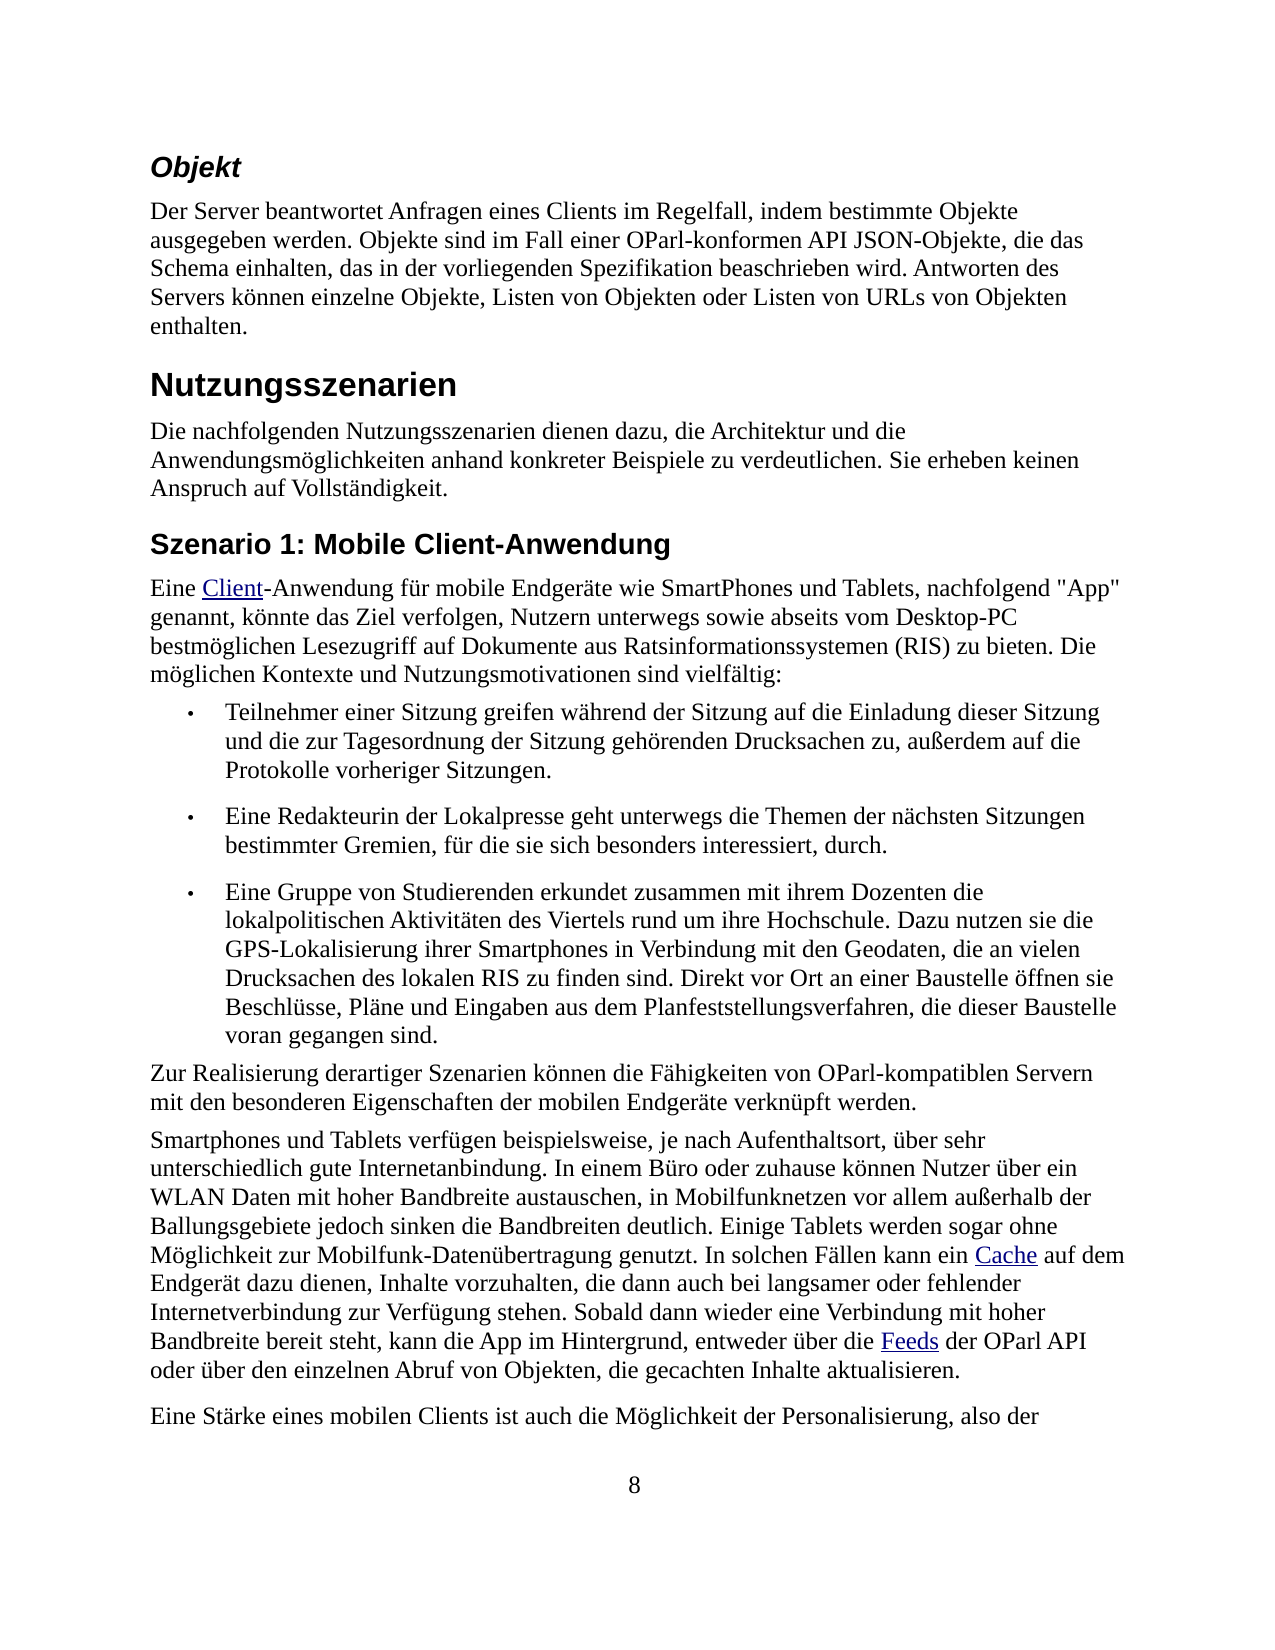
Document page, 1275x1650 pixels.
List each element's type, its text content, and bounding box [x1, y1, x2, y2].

text Der Server beantwortet Anfragen eines Clients im Regelfall, indem bestimmte Objekte ausgegeben werden. Objekte sind im Fall einer OParl-konformen API JSON-Objekte, die das Schema einhalten, das in der vorliegenden Spezifikation beaschrieben wird. Antworten des Servers können einzelne Objekte, Listen von Objekten oder Listen von URLs von Objekten enthalten. [150, 196, 1125, 340]
list Eine Gruppe von Studierenden erkundet zusammen mit ihrem Dozenten die lokalpolitischen Aktivitäten des Viertels rund um ihre Hochschule. Dazu nutzen sie die GPS-Lokalisierung ihrer Smartphones in Verbindung mit den Geodaten, die an vielen Drucksachen des lokalen RIS zu finden sind. Direkt vor Ort an einer Baustelle öffnen sie Beschlüsse, Pläne und Eingaben aus dem Planfeststellungsverfahren, die dieser Baustelle voran gegangen sind. [187, 877, 1125, 1049]
list Teilnehmer einer Sitzung greifen während der Sitzung auf die Einladung dieser Sitzung und die zur Tagesordnung der Sitzung gehörenden Drucksachen zu, außerdem auf die Protokolle vorheriger Sitzungen. [187, 697, 1125, 783]
subtitle Objekt [150, 150, 1125, 183]
text Die nachfolgenden Nutzungsszenarien dienen dazu, die Architektur und die Anwendungsmöglichkeiten anhand konkreter Beispiele zu verdeutlichen. Sie erheben keinen Anspruch auf Vollständigkeit. [150, 416, 1125, 502]
list Eine Redakteurin der Lokalpresse geht unterwegs die Themen der nächsten Sitzungen bestimmter Gremien, für die sie sich besonders interessiert, durch. [187, 801, 1125, 859]
subtitle Nutzungsszenarien [150, 365, 1125, 403]
text Eine Stärke eines mobilen Clients ist auch die Möglichkeit der Personalisierung, also der [150, 1401, 1125, 1430]
text Zur Realisierung derartiger Szenarien können die Fähigkeiten von OParl-kompatiblen Servern mit den besonderen Eigenschaften der mobilen Endgeräte verknüpft werden. [150, 1058, 1125, 1116]
text Smartphones und Tablets verfügen beispielsweise, je nach Aufenthaltsort, über sehr unterschiedlich gute Internetanbindung. In einem Büro oder zuhause können Nutzer über ein WLAN Daten mit hoher Bandbreite austauschen, in Mobilfunknetzen vor allem außerhalb der Ballungsgebiete jedoch sinken die Bandbreiten deutlich. Einige Tablets werden sogar ohne Möglichkeit zur Mobilfunk-Datenübertragung genutzt. In solchen Fällen kann ein Cache auf dem Endgerät dazu dienen, Inhalte vorzuhalten, die dann auch bei langsamer oder fehlender Internetverbindung zur Verfügung stehen. Sobald dann wieder eine Verbindung mit hoher Bandbreite bereit steht, kann die App im Hintergrund, entweder über die Feeds der OParl API oder über den einzelnen Abruf von Objekten, die gecachten Inhalte aktualisieren. [150, 1125, 1125, 1383]
subtitle Szenario 1: Mobile Client-Anwendung [150, 527, 1125, 561]
text Eine Client-Anwendung für mobile Endgeräte wie SmartPhones und Tablets, nachfolgend "App" genannt, könnte das Ziel verfolgen, Nutzern unterwegs sowie abseits vom Desktop-PC bestmöglichen Lesezugriff auf Dokumente aus Ratsinformationssystemen (RIS) zu bieten. Die möglichen Kontexte und Nutzungsmotivationen sind vielfältig: [150, 573, 1125, 688]
